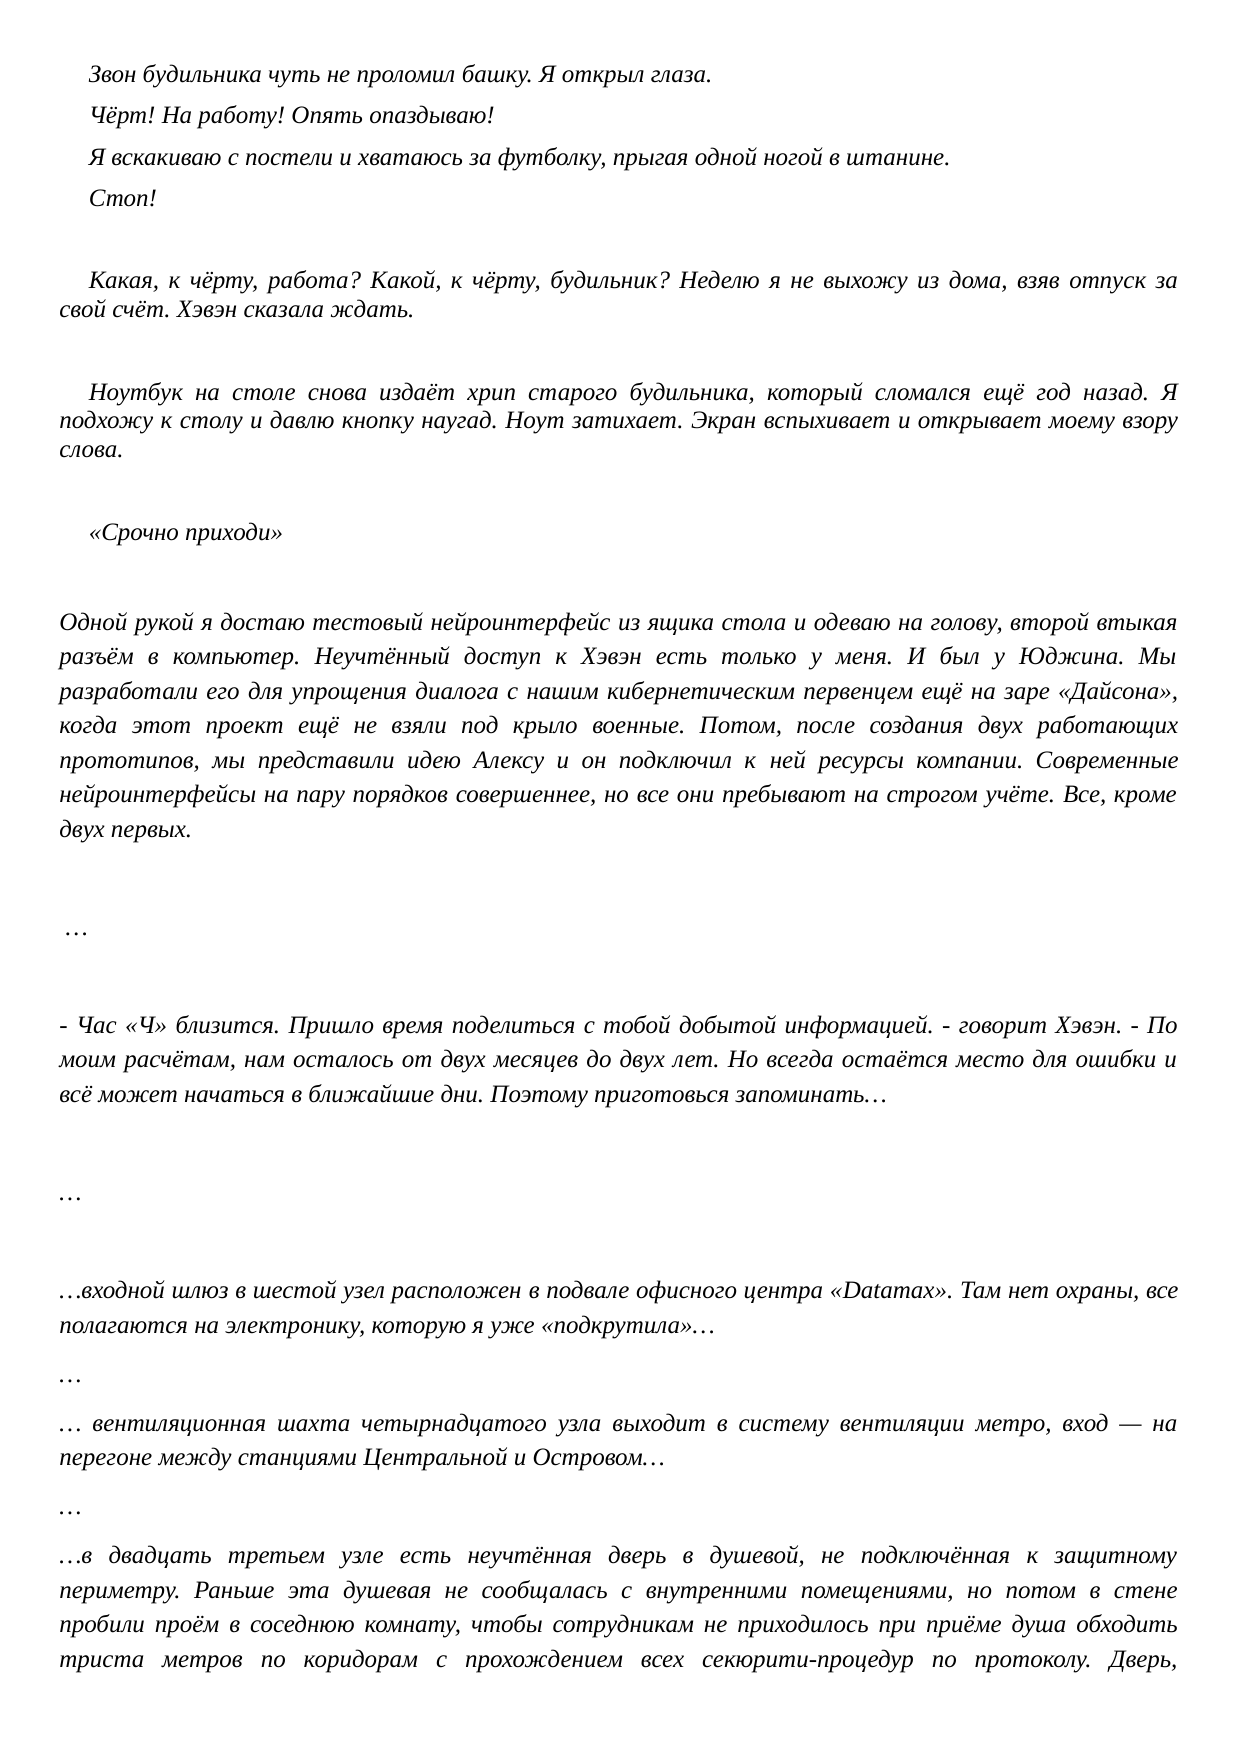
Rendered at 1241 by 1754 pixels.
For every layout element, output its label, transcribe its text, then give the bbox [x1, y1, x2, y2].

text Я вскакиваю с постели и хватаюсь за футболку, прыгая одной ногой в штанине. [59, 142, 1181, 170]
text …в двадцать третьем узле есть неучтённая дверь в душевой, не подключённая к защитному периметру. Раньше эта душевая не сообщалась с внутренними помещениями, но потом в стене пробили проём в соседнюю комнату, чтобы сотрудникам не приходилось при приёме душа обходить триста метров по коридорам с прохождением всех секюрити-процедур по протоколу. Дверь, [59, 1540, 1181, 1673]
text «Срочно приходи» [59, 517, 1181, 545]
text Какая, к чёрту, работа? Какой, к чёрту, будильник? Неделю я не выхожу из дома, взяв отпуск за свой счёт. Хэвэн сказала ждать. [59, 265, 1181, 323]
text Чёрт! На работу! Опять опаздываю! [59, 100, 1181, 129]
text … [59, 1177, 1181, 1206]
text - Час «Ч» близится. Пришло время поделиться с тобой добытой информацией. - говорит Хэвэн. - По моим расчётам, нам осталось от двух месяцев до двух лет. Но всегда остаётся место для ошибки и всё может начаться в ближайшие дни. Поэтому приготовься запоминать… [59, 1010, 1181, 1108]
text Одной рукой я достаю тестовый нейроинтерфейс из ящика стола и одеваю на голову, второй втыкая разъём в компьютер. Неучтённый доступ к Хэвэн есть только у меня. И был у Юджина. Мы разработали его для упрощения диалога с нашим кибернетическим первенцем ещё на заре «Дайсона», когда этот проект ещё не взяли под крыло военные. Потом, после создания двух работающих прототипов, мы представили идею Алексу и он подключил к ней ресурсы компании. Современные нейроинтерфейсы на пару порядков совершеннее, но все они пребывают на строгом учёте. Все, кроме двух первых. [59, 607, 1181, 842]
text Ноутбук на столе снова издаёт хрип старого будильника, который сломался ещё год назад. Я подхожу к столу и давлю кнопку наугад. Ноут затихает. Экран вспыхивает и открывает моему взору слова. [59, 377, 1181, 463]
text … [59, 1359, 1181, 1387]
text …входной шлюз в шестой узел расположен в подвале офисного центра «Datamax». Там нет охраны, все полагаются на электронику, которую я уже «подкрутила»… [59, 1275, 1181, 1338]
text … [59, 1491, 1181, 1520]
text Стоп! [59, 183, 1181, 212]
text Звон будильника чуть не проломил башку. Я открыл глаза. [59, 59, 1181, 88]
text … вентиляционная шахта четырнадцатого узла выходит в систему вентиляции метро, вход — на перегоне между станциями Центральной и Островом… [59, 1408, 1181, 1471]
text … [59, 912, 1181, 941]
